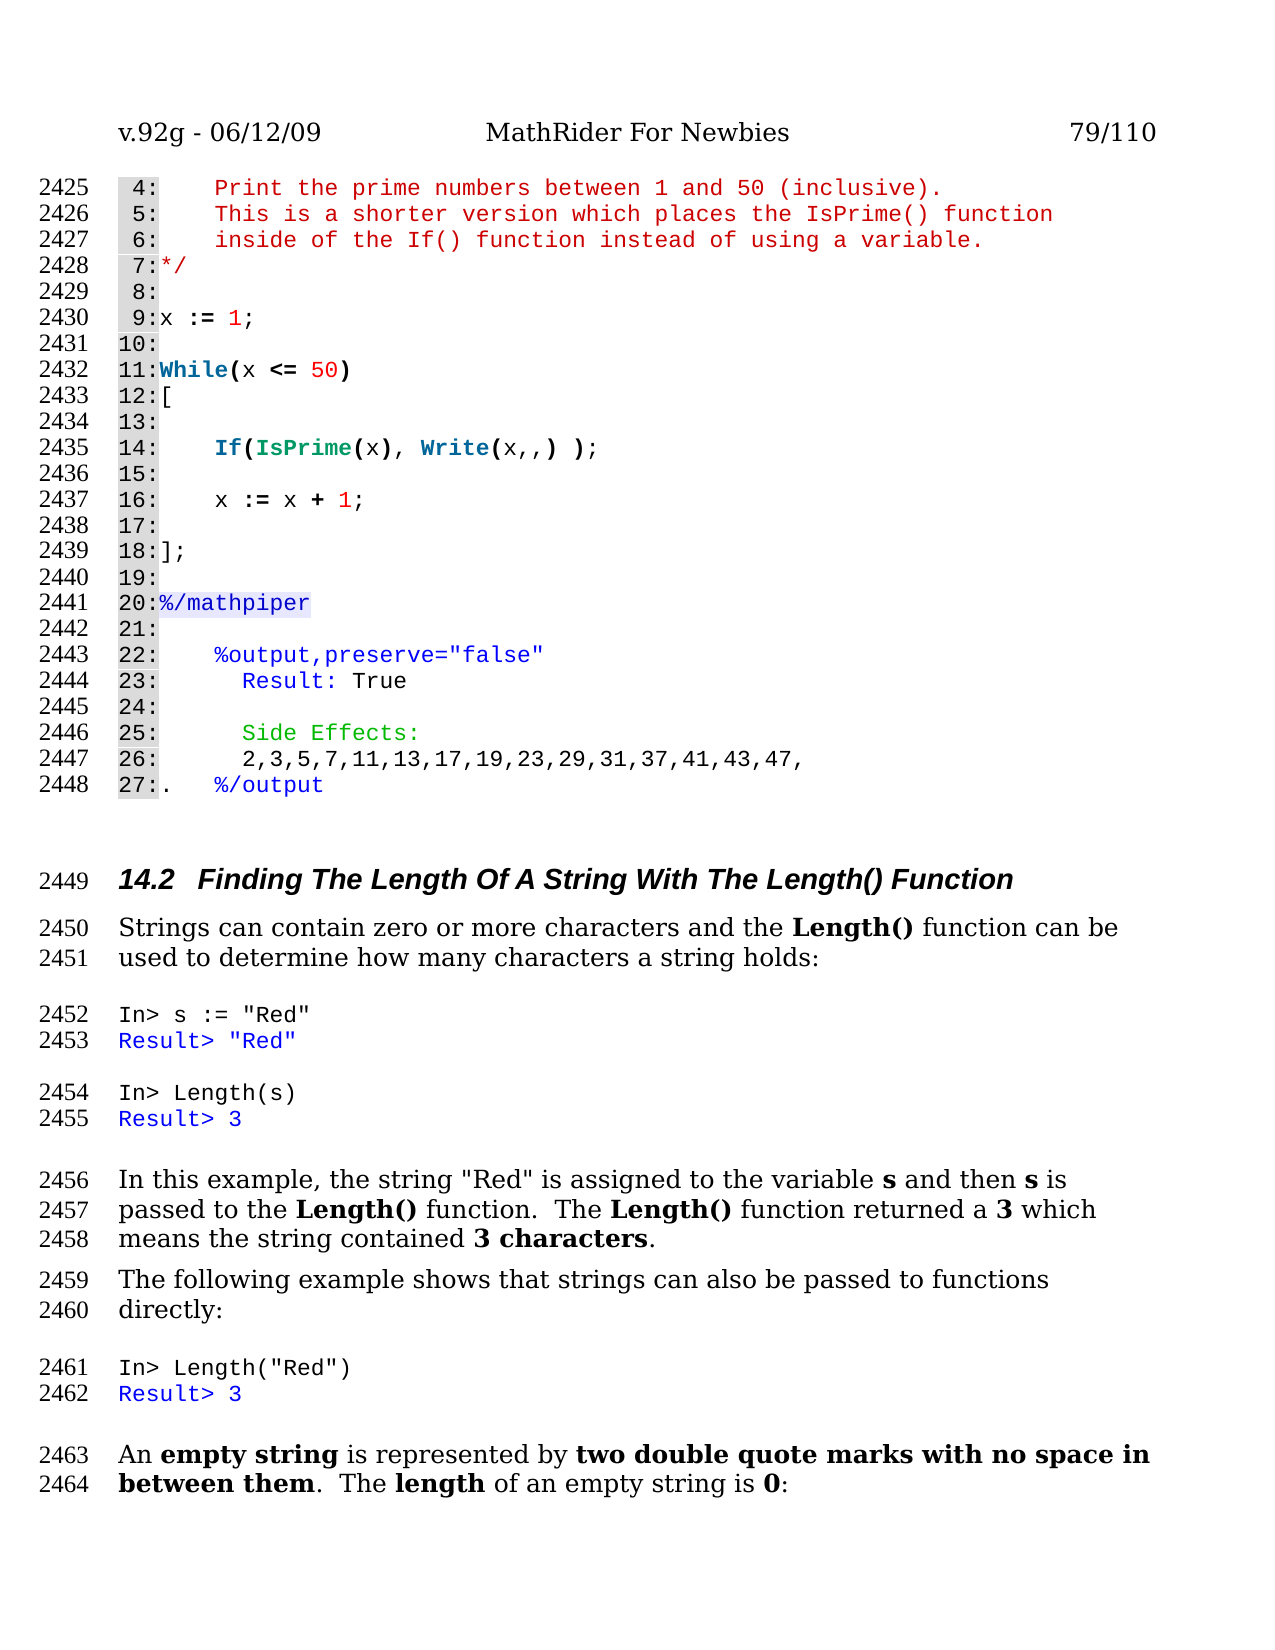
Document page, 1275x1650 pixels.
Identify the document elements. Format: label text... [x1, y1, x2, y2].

text 19: [118, 566, 1157, 592]
text 25: Side Effects: [118, 721, 1157, 747]
subtitle Finding The Length Of A String With The Length() Function [118, 862, 1157, 895]
text In> Length(s) [118, 1082, 1157, 1108]
text Result> 3 [118, 1108, 1157, 1133]
text 23: Result: True [118, 669, 1157, 696]
text 22: %output,preserve="false" [118, 644, 1157, 669]
text 24: [118, 696, 1157, 721]
text 17: [118, 514, 1157, 540]
text 11:While(x <= 50) [118, 358, 1157, 384]
text 5: This is a shorter version which places the IsPrime() function [118, 203, 1157, 229]
text An empty string is represented by two double quote marks with no space in between them. The length of an empty string is 0: [118, 1440, 1157, 1499]
text Result> 3 [118, 1382, 1157, 1408]
text 8: [118, 281, 1157, 306]
text 4: Print the prime numbers between 1 and 50 (inclusive). [118, 177, 1157, 203]
text 21: [118, 618, 1157, 644]
text 20:%/mathpiper [118, 592, 1157, 618]
text 16: x := x + 1; [118, 488, 1157, 514]
text 27:. %/output [118, 773, 1157, 799]
text In this example, the string "Red" is assigned to the variable s and then s is passed to the Length() function. The Length() function returned a 3 which means the string contained 3 characters. [118, 1166, 1157, 1254]
text 10: [118, 332, 1157, 358]
text 26: 2,3,5,7,11,13,17,19,23,29,31,37,41,43,47, [118, 747, 1157, 773]
text 7:*/ [118, 254, 1157, 281]
text The following example shows that strings can also be passed to functions directly: [118, 1266, 1157, 1324]
text 13: [118, 410, 1157, 436]
text 18:]; [118, 540, 1157, 566]
text 14: If(IsPrime(x), Write(x,,) ); [118, 436, 1157, 462]
text Strings can contain zero or more characters and the Length() function can be used to determine how many characters a string holds: [118, 913, 1157, 972]
text In> Length("Red") [118, 1356, 1157, 1382]
text Result> "Red" [118, 1030, 1157, 1056]
text In> s := "Red" [118, 1004, 1157, 1030]
text 15: [118, 462, 1157, 488]
text 9:x := 1; [118, 306, 1157, 332]
text 12:[ [118, 384, 1157, 410]
text 6: inside of the If() function instead of using a variable. [118, 229, 1157, 254]
